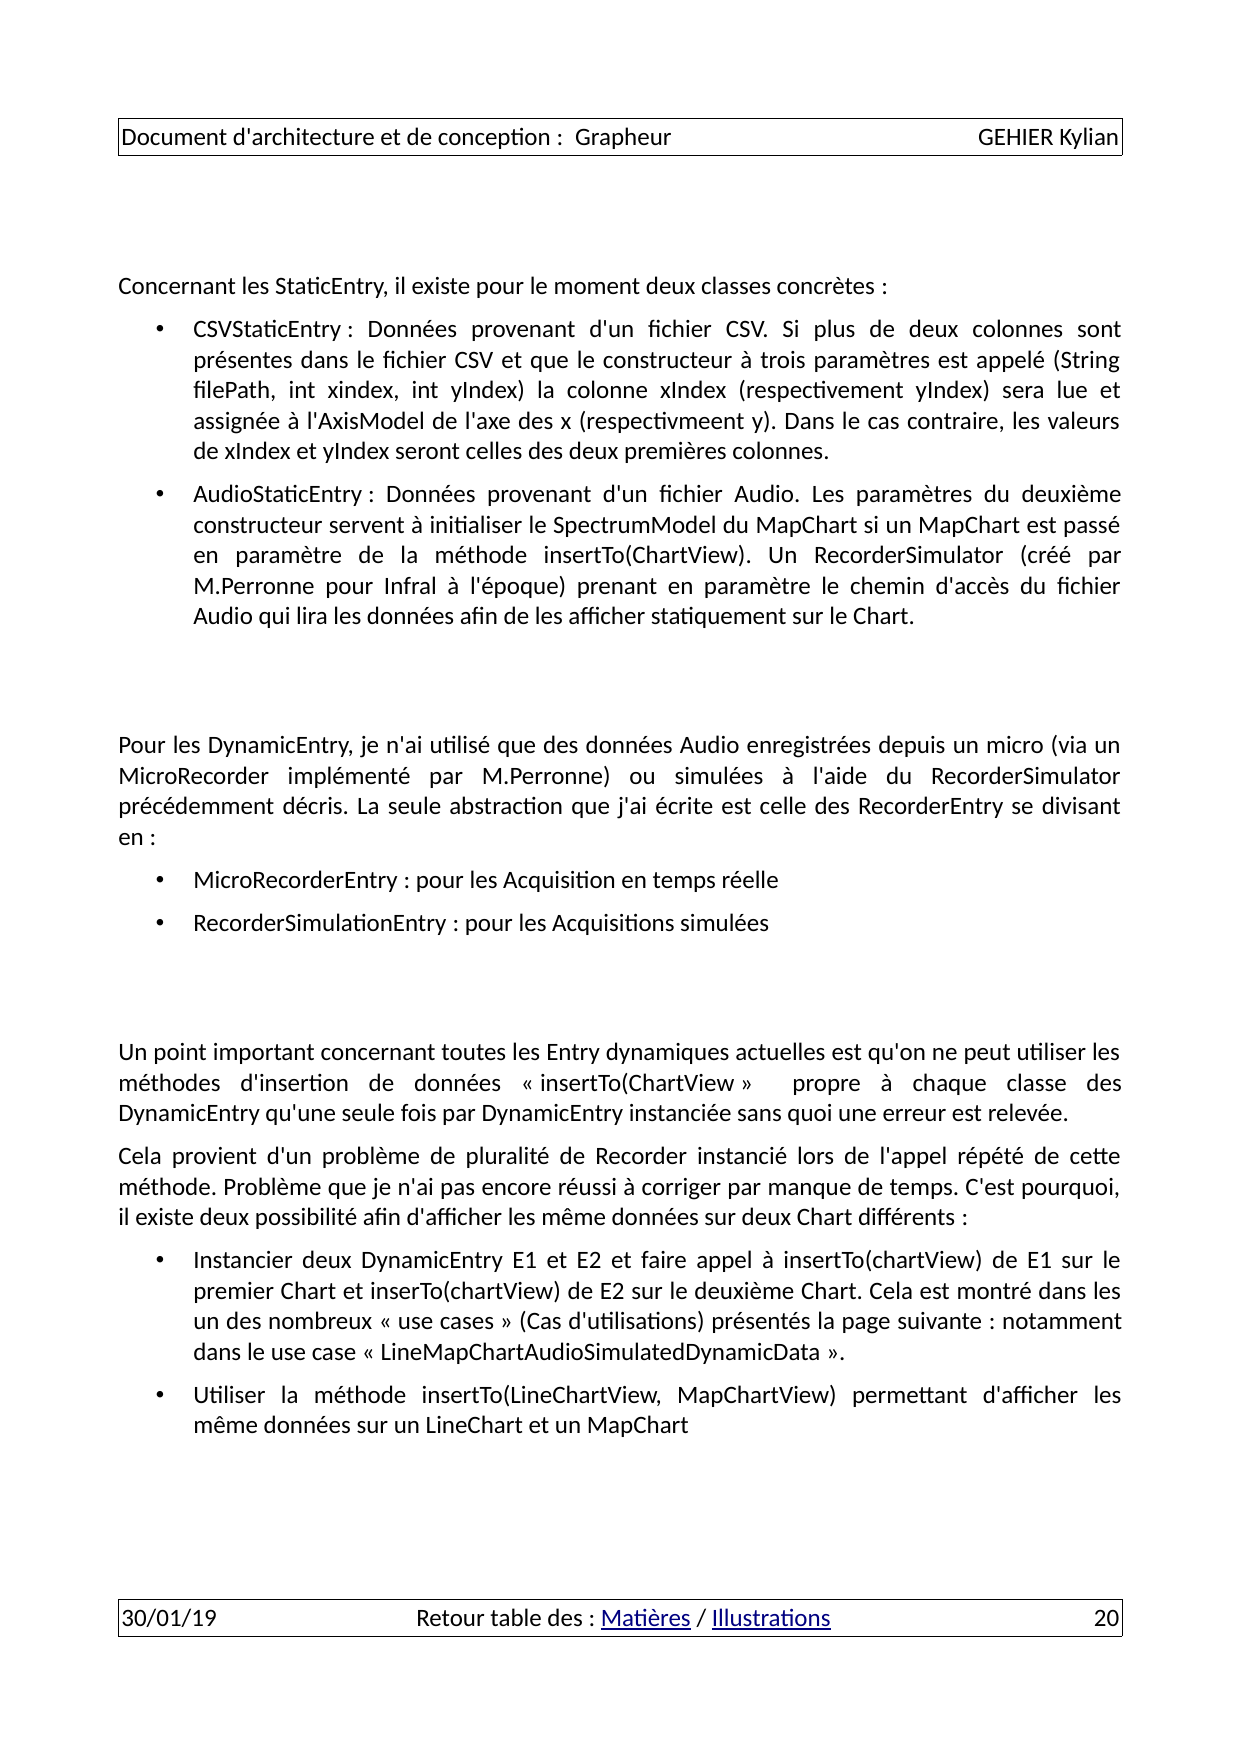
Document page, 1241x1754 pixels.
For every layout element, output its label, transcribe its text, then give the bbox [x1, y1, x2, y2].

list CSVStaticEntry : Données provenant d'un fichier CSV. Si plus de deux colonnes sont présentes dans le fichier CSV et que le constructeur à trois paramètres est appelé (String filePath, int xindex, int yIndex) la colonne xIndex (respectivement yIndex) sera lue et assignée à l'AxisModel de l'axe des x (respectivmeent y). Dans le cas contraire, les valeurs de xIndex et yIndex seront celles des deux premières colonnes. [156, 313, 1122, 466]
list Utiliser la méthode insertTo(LineChartView, MapChartView) permettant d'afficher les même données sur un LineChart et un MapChart [156, 1379, 1122, 1440]
text Un point important concernant toutes les Entry dynamiques actuelles est qu'on ne peut utiliser les méthodes d'insertion de données « insertTo(ChartView » propre à chaque classe des DynamicEntry qu'une seule fois par DynamicEntry instanciée sans quoi une erreur est relevée. [118, 1036, 1122, 1128]
list Instancier deux DynamicEntry E1 et E2 et faire appel à insertTo(chartView) de E1 sur le premier Chart et inserTo(chartView) de E2 sur le deuxième Chart. Cela est montré dans les un des nombreux « use cases » (Cas d'utilisations) présentés la page suivante : notamment dans le use case « LineMapChartAudioSimulatedDynamicData ». [156, 1244, 1122, 1366]
list AudioStaticEntry : Données provenant d'un fichier Audio. Les paramètres du deuxième constructeur servent à initialiser le SpectrumModel du MapChart si un MapChart est passé en paramètre de la méthode insertTo(ChartView). Un RecorderSimulator (créé par M.Perronne pour Infral à l'époque) prenant en paramètre le chemin d'accès du fichier Audio qui lira les données afin de les afficher statiquement sur le Chart. [156, 478, 1122, 631]
list MicroRecorderEntry : pour les Acquisition en temps réelle [156, 864, 1122, 894]
text Pour les DynamicEntry, je n'ai utilisé que des données Audio enregistrées depuis un micro (via un MicroRecorder implémenté par M.Perronne) ou simulées à l'aide du RecorderSimulator précédemment décris. La seule abstraction que j'ai écrite est celle des RecorderEntry se divisant en : [118, 729, 1122, 852]
text Cela provient d'un problème de pluralité de Recorder instancié lors de l'appel répété de cette méthode. Problème que je n'ai pas encore réussi à corriger par manque de temps. C'est pourquoi, il existe deux possibilité afin d'afficher les même données sur deux Chart différents : [118, 1140, 1122, 1232]
text Concernant les StaticEntry, il existe pour le moment deux classes concrètes : [118, 270, 1122, 301]
list RecorderSimulationEntry : pour les Acquisitions simulées [156, 907, 1122, 938]
